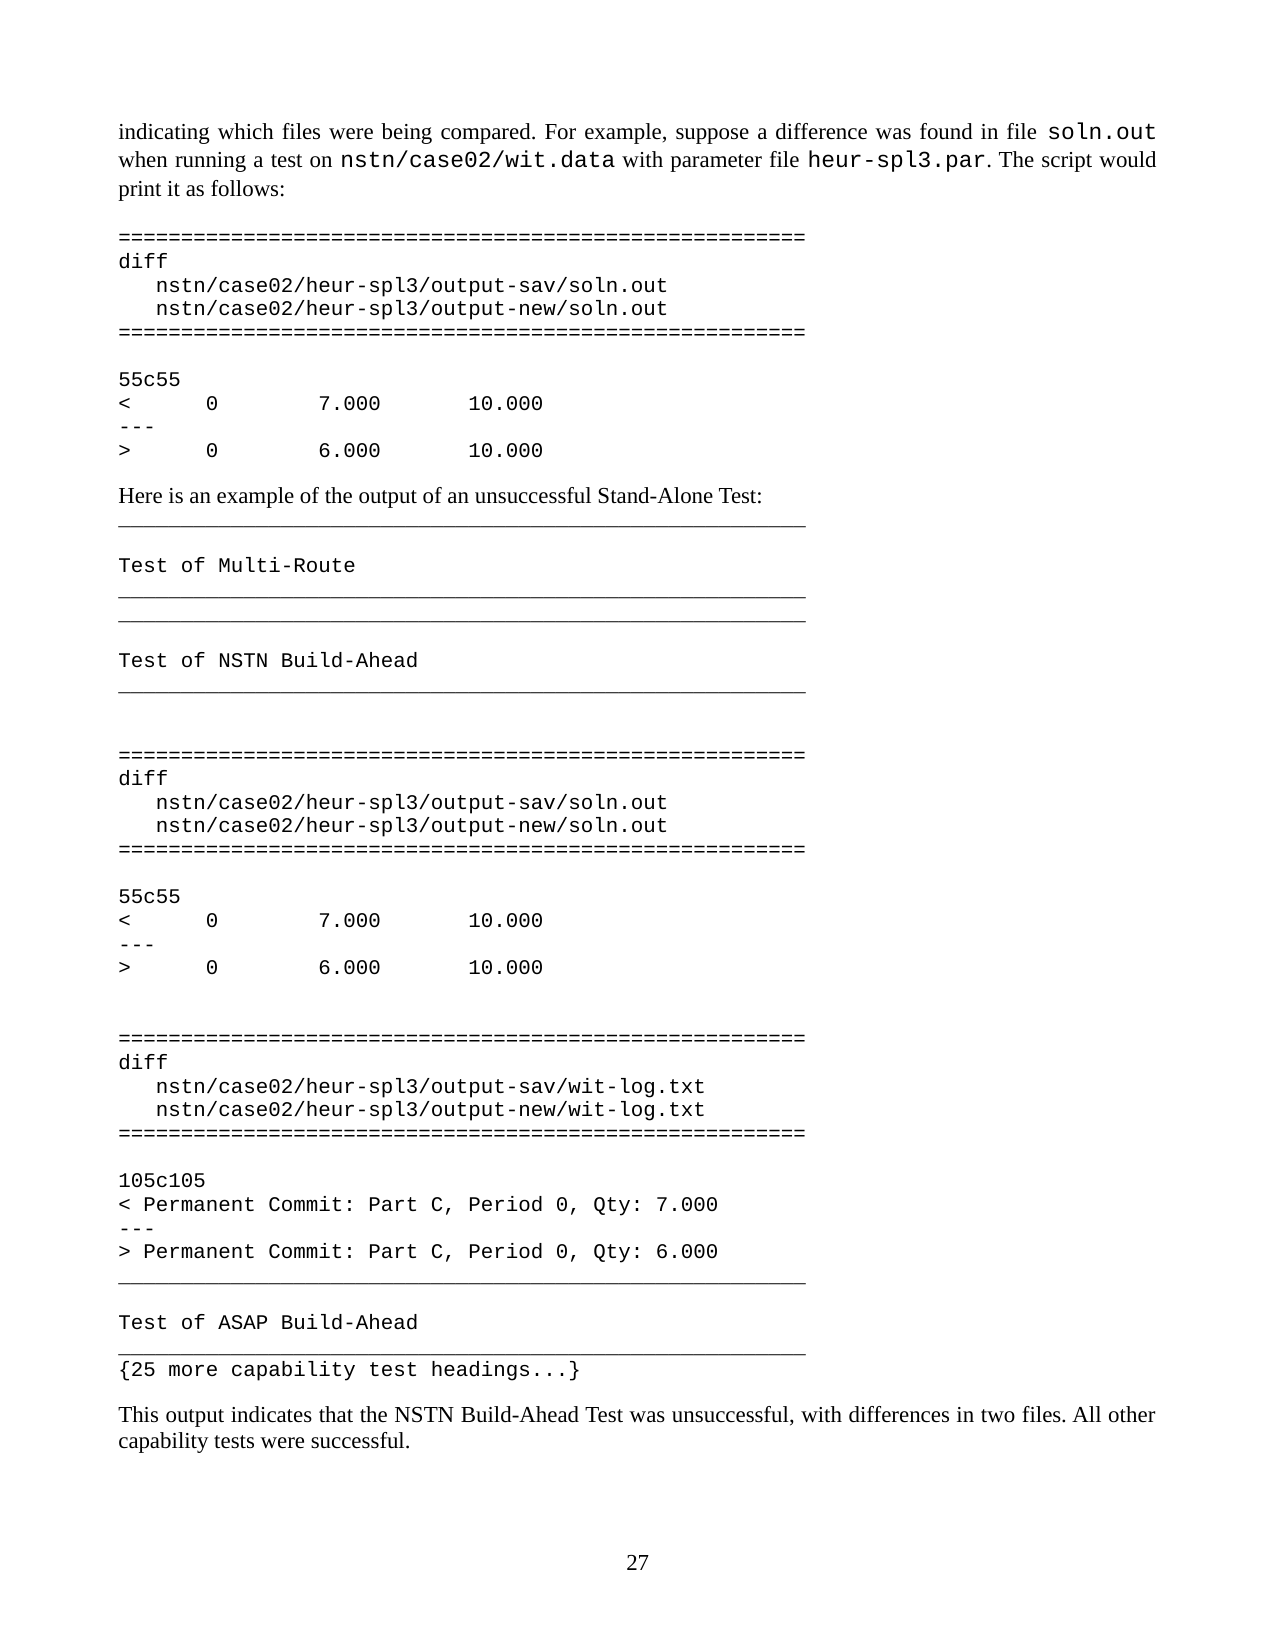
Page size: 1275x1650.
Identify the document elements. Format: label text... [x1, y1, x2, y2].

text > Permanent Commit: Part C, Period 0, Qty: 6.000 [118, 1241, 1157, 1265]
text 55c55 [118, 369, 1157, 393]
text < Permanent Commit: Part C, Period 0, Qty: 7.000 [118, 1194, 1157, 1217]
text Test of Multi-Route [118, 555, 1157, 579]
text nstn/case02/heur-spl3/output-new/soln.out [118, 298, 1157, 322]
text nstn/case02/heur-spl3/output-new/wit-log.txt [118, 1099, 1157, 1123]
text < 0 7.000 10.000 [118, 910, 1157, 934]
text _______________________________________________________ [118, 674, 1157, 697]
text diff [118, 251, 1157, 274]
text nstn/case02/heur-spl3/output-sav/wit-log.txt [118, 1076, 1157, 1099]
text diff [118, 768, 1157, 792]
text 55c55 [118, 886, 1157, 910]
text indicating which files were being compared. For example, suppose a difference was found in file soln.out when running a test on nstn/case02/wit.data with parameter file heur-spl3.par. The script would print it as follows: [118, 118, 1157, 201]
text Test of ASAP Build-Ahead [118, 1312, 1157, 1336]
text > 0 6.000 10.000 [118, 957, 1157, 981]
text ======================================================= [118, 839, 1157, 863]
text ======================================================= [118, 744, 1157, 768]
text ======================================================= [118, 1028, 1157, 1052]
text This output indicates that the NSTN Build-Ahead Test was unsuccessful, with differences in two files. All other capability tests were successful. [118, 1401, 1157, 1454]
text ======================================================= [118, 227, 1157, 251]
text ======================================================= [118, 322, 1157, 346]
text nstn/case02/heur-spl3/output-new/soln.out [118, 816, 1157, 839]
text Test of NSTN Build-Ahead [118, 650, 1157, 674]
text 105c105 [118, 1170, 1157, 1194]
text --- [118, 1217, 1157, 1241]
text Here is an example of the output of an unsuccessful Stand-Alone Test: [118, 482, 1157, 508]
text --- [118, 934, 1157, 957]
text _______________________________________________________ [118, 1265, 1157, 1288]
text diff [118, 1052, 1157, 1076]
text > 0 6.000 10.000 [118, 440, 1157, 464]
text < 0 7.000 10.000 [118, 393, 1157, 416]
text ======================================================= [118, 1123, 1157, 1147]
text _______________________________________________________ [118, 603, 1157, 626]
text {25 more capability test headings...} [118, 1359, 1157, 1383]
text nstn/case02/heur-spl3/output-sav/soln.out [118, 274, 1157, 298]
text _______________________________________________________ [118, 579, 1157, 603]
text nstn/case02/heur-spl3/output-sav/soln.out [118, 792, 1157, 816]
text _______________________________________________________ [118, 508, 1157, 532]
text --- [118, 416, 1157, 440]
text _______________________________________________________ [118, 1336, 1157, 1359]
